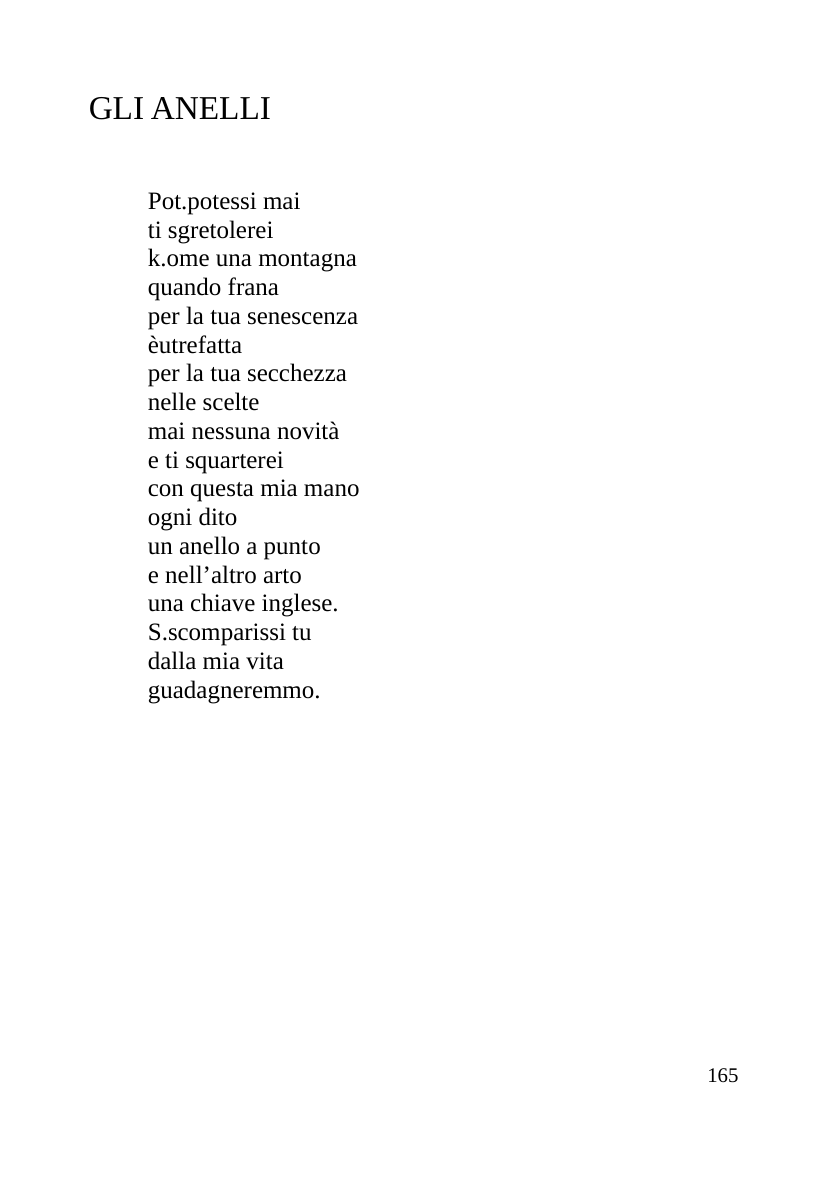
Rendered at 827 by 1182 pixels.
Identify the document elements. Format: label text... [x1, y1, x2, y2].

text per la tua secchezza [148, 358, 738, 387]
text con questa mia mano [148, 473, 738, 502]
text un anello a punto [148, 531, 738, 560]
text èutrefatta [148, 330, 738, 358]
text GLI ANELLI [88, 88, 738, 127]
text guadagneremmo. [148, 675, 738, 703]
text e nell’altro arto [148, 560, 738, 588]
text k.ome una montagna [148, 243, 738, 272]
text Pot.potessi mai [148, 186, 738, 215]
text ogni dito [148, 502, 738, 531]
text ti sgretolerei [148, 215, 738, 243]
text una chiave inglese. [148, 588, 738, 617]
text quando frana [148, 272, 738, 301]
text S.scomparissi tu [148, 617, 738, 646]
text dalla mia vita [148, 646, 738, 675]
text e ti squarterei [148, 445, 738, 473]
text mai nessuna novità [148, 416, 738, 445]
text per la tua senescenza [148, 301, 738, 330]
text nelle scelte [148, 387, 738, 416]
